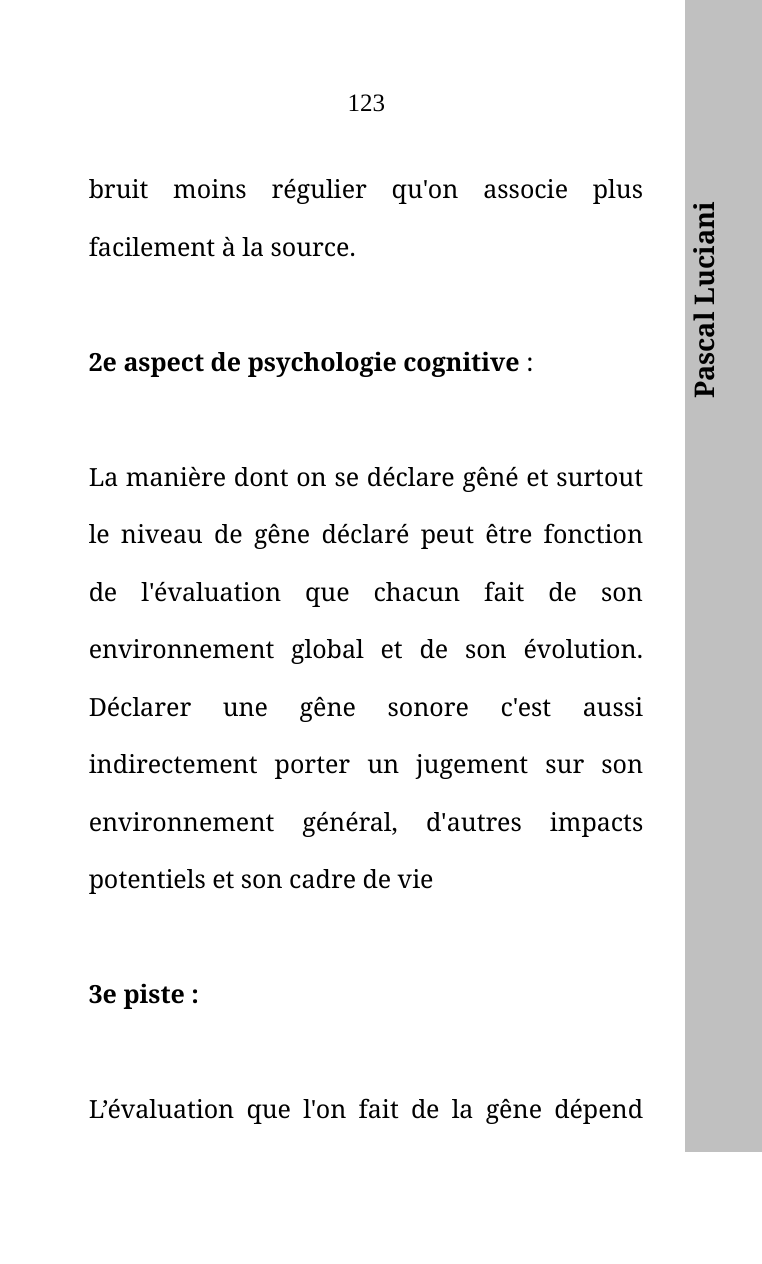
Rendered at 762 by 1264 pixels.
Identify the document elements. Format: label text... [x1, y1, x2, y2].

text Pascal Luciani [685, 187, 762, 399]
text 3e piste : [88, 954, 644, 1011]
text bruit moins régulier qu'on associe plus facilement à la source. [88, 147, 644, 264]
text La manière dont on se déclare gêné et surtout le niveau de gêne déclaré peut être fonction de l'évaluation que chacun fait de son environnement global et de son évolution. Déclarer une gêne sonore c'est aussi indirectement porter un jugement sur son environnement général, d'autres impacts potentiels et son cadre de vie [88, 436, 644, 896]
text 2e aspect de psychologie cognitive : [88, 321, 644, 379]
text L’évaluation que l'on fait de la gêne dépend [88, 1069, 644, 1126]
